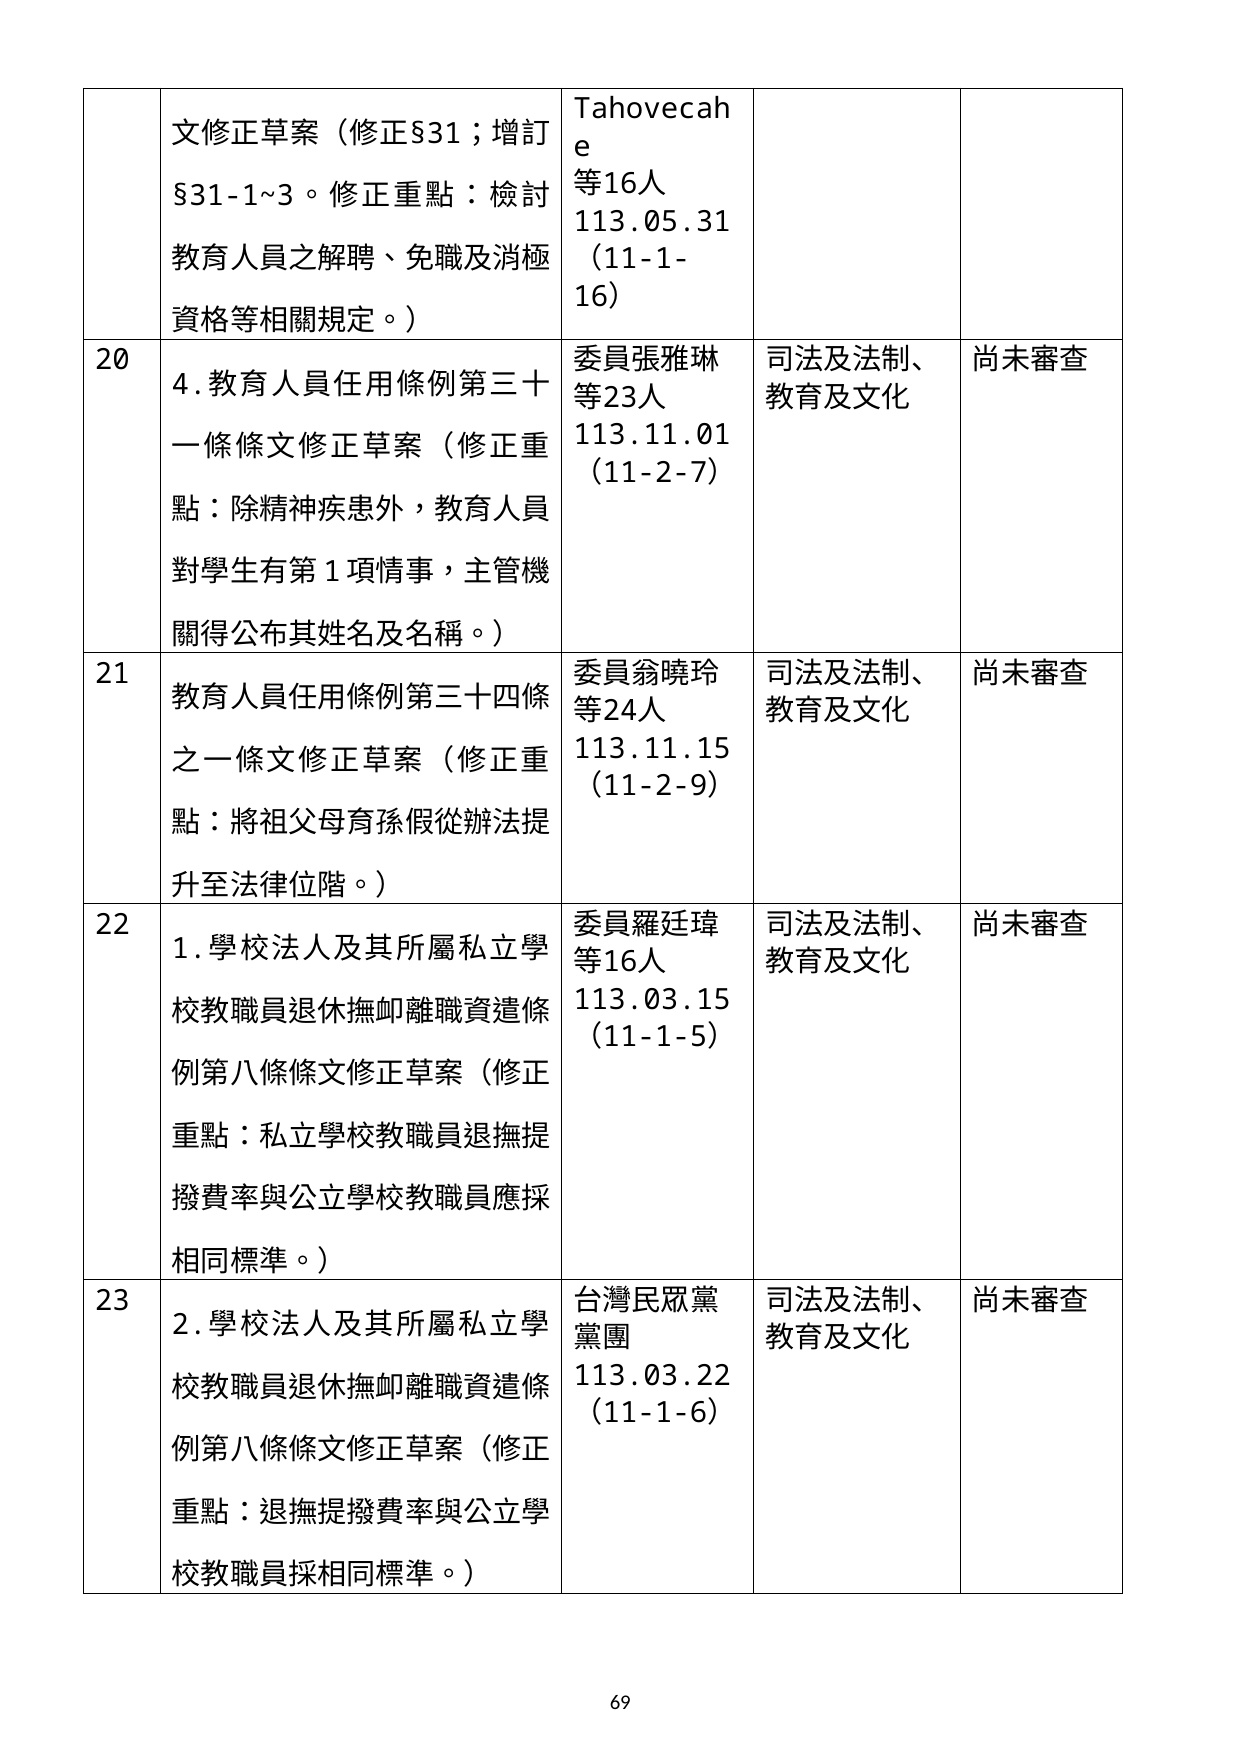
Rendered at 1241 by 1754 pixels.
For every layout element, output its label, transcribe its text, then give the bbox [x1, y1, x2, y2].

table_cell 委員翁曉玲 等24人 113.11.15 （11-2-9） [562, 653, 753, 903]
table_cell [84, 89, 160, 339]
table_cell 2.學校法人及其所屬私立學校教職員退休撫卹離職資遣條例第八條條文修正草案（修正重點：退撫提撥費率與公立學校教職員採相同標準。） [161, 1280, 561, 1593]
table_cell 司法及法制、教育及文化 [754, 1280, 960, 1593]
table_cell 22 [84, 904, 160, 1279]
table_cell 21 [84, 653, 160, 903]
table_cell 文修正草案（修正§31；增訂§31-1~3。修正重點：檢討教育人員之解聘、免職及消極資格等相關規定。） [161, 89, 561, 339]
table_cell 23 [84, 1280, 160, 1593]
table_cell 委員張雅琳 等23人 113.11.01 （11-2-7） [562, 340, 753, 652]
table_cell Tahovecahe 等16人 113.05.31 （11-1-16） [562, 89, 753, 339]
table_cell 1.學校法人及其所屬私立學校教職員退休撫卹離職資遣條例第八條條文修正草案（修正重點：私立學校教職員退撫提撥費率與公立學校教職員應採相同標準。） [161, 904, 561, 1279]
table_cell 尚未審查 [961, 340, 1122, 652]
table_cell 尚未審查 [961, 1280, 1122, 1593]
table_cell 台灣民眾黨黨團 113.03.22 （11-1-6） [562, 1280, 753, 1593]
table_cell 4.教育人員任用條例第三十一條條文修正草案（修正重點：除精神疾患外，教育人員對學生有第1項情事，主管機關得公布其姓名及名稱。） [161, 340, 561, 652]
table_cell 尚未審查 [961, 653, 1122, 903]
table_cell 司法及法制、教育及文化 [754, 653, 960, 903]
table_cell 司法及法制、教育及文化 [754, 904, 960, 1279]
table_cell 委員羅廷瑋 等16人 113.03.15 （11-1-5） [562, 904, 753, 1279]
table_cell 司法及法制、教育及文化 [754, 340, 960, 652]
table_cell 教育人員任用條例第三十四條之一條文修正草案（修正重點：將祖父母育孫假從辦法提升至法律位階。） [161, 653, 561, 903]
table_cell 尚未審查 [961, 904, 1122, 1279]
table_cell [961, 89, 1122, 339]
table_cell [754, 89, 960, 339]
table_cell 20 [84, 340, 160, 652]
